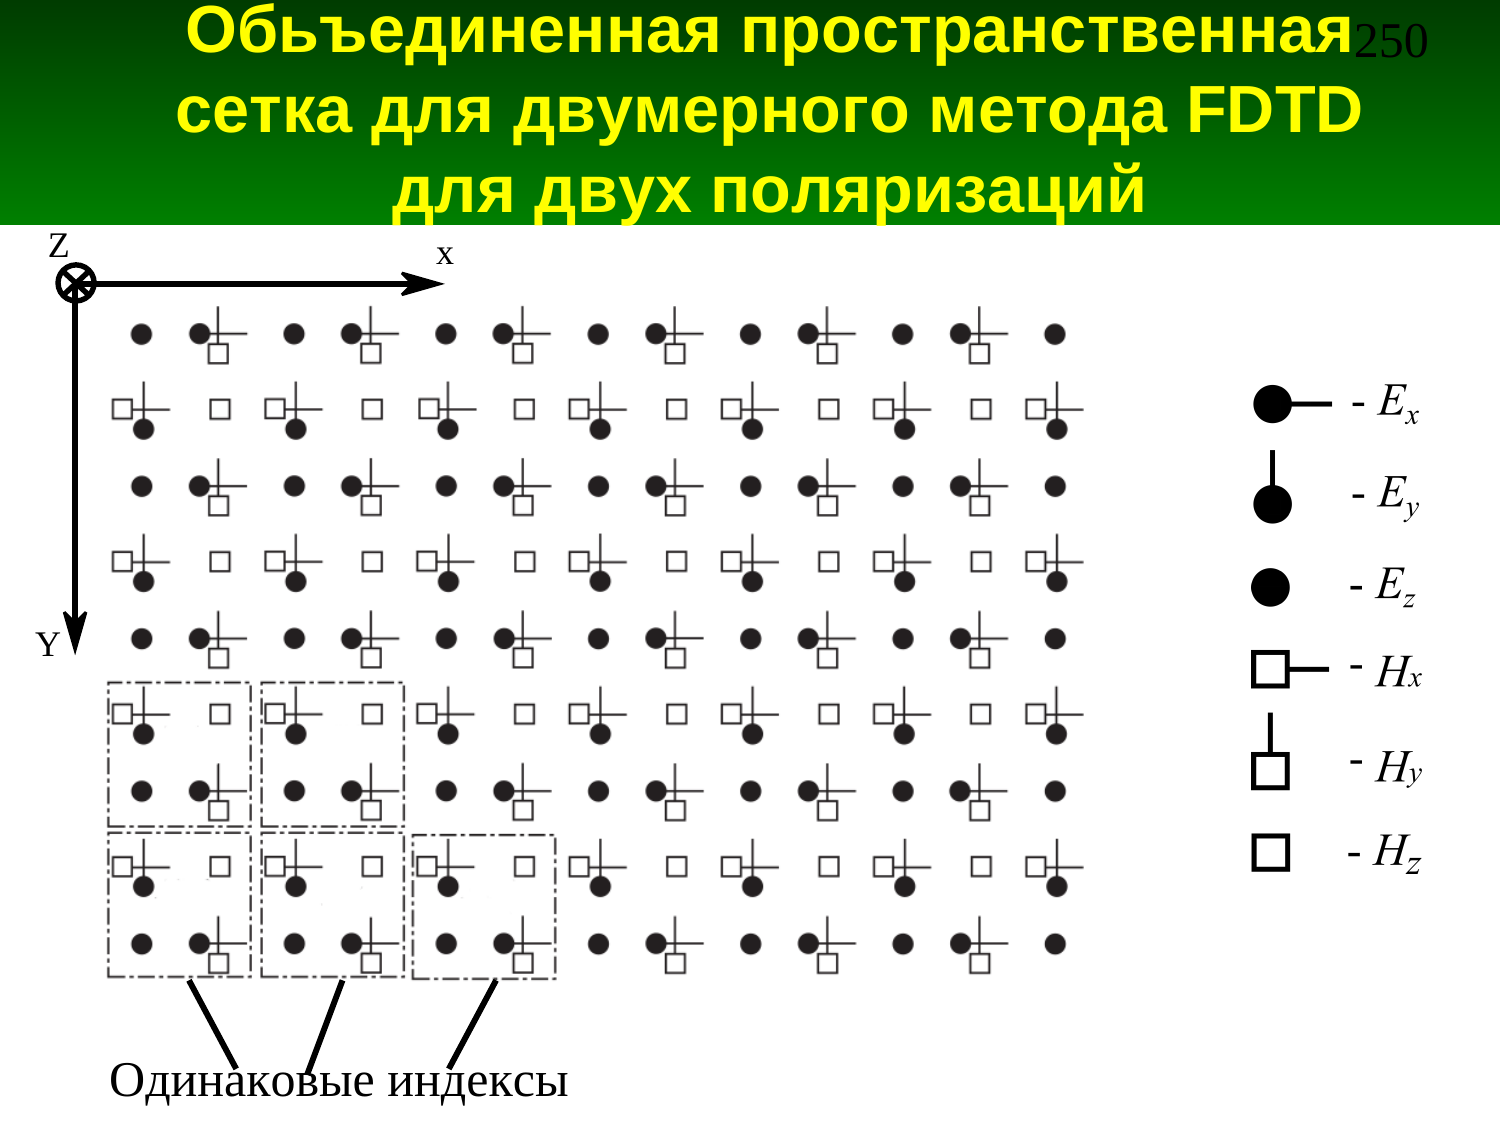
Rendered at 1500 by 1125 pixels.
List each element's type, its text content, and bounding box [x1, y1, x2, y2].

picture [1251, 371, 1459, 875]
title Обьъединенная пространственная сетка для двумерного метода FDTD для двух поляризаций [100, 0, 1441, 234]
text_box Одинаковые индексы [94, 1039, 579, 1115]
picture [35, 233, 1111, 1012]
